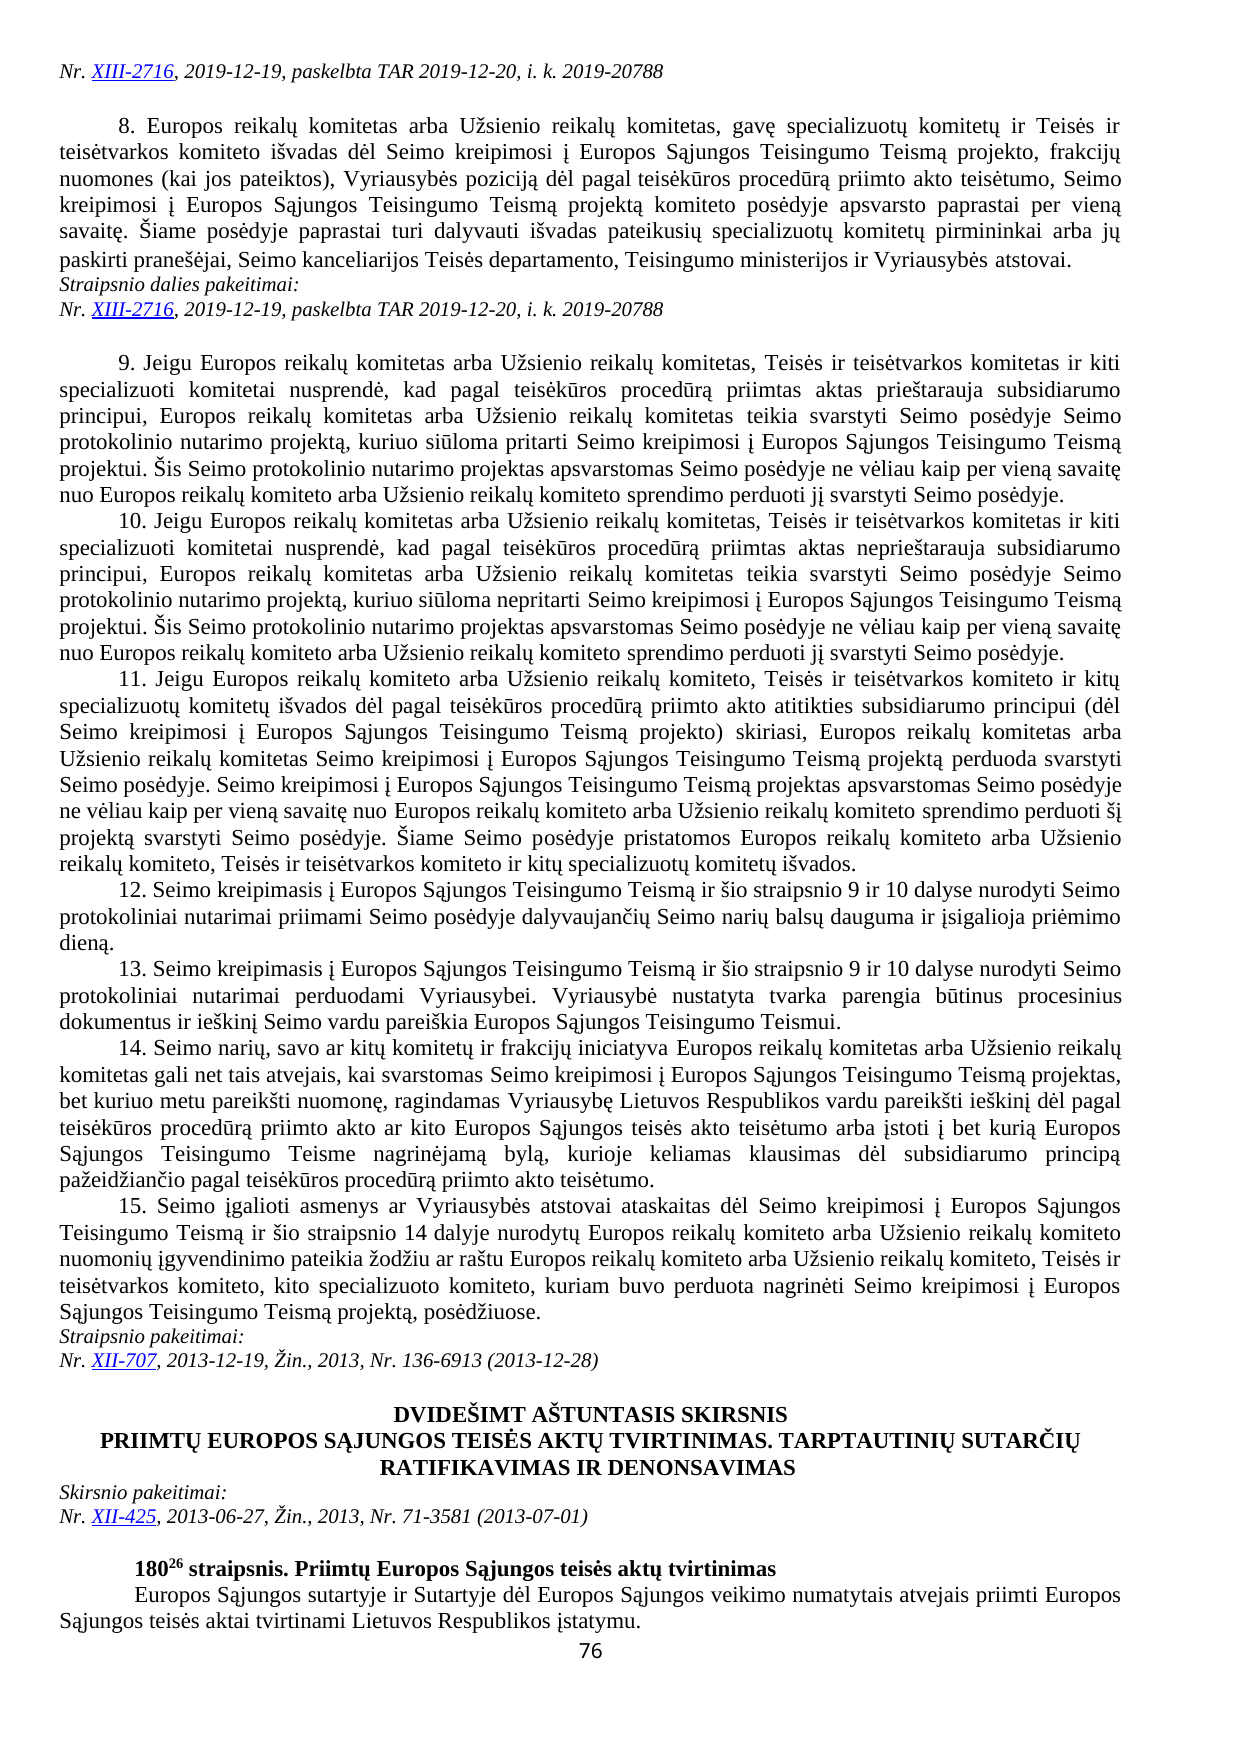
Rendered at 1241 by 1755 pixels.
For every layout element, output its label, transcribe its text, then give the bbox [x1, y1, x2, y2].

text Nr. XII-425, 2013-06-27, Žin., 2013, Nr. 71-3581 (2013-07-01) [59, 1504, 1122, 1528]
text PRIIMTŲ EUROPOS SĄJUNGOS TEISĖS AKTŲ TVIRTINIMAS. TARPTAUTINIŲ SUTARČIŲ RATIFIKAVIMAS IR DENONSAVIMAS [59, 1428, 1122, 1480]
text 10. Jeigu Europos reikalų komitetas arba Užsienio reikalų komitetas, Teisės ir teisėtvarkos komitetas ir kiti specializuoti komitetai nusprendė, kad pagal teisėkūros procedūrą priimtas aktas neprieštarauja subsidiarumo principui, Europos reikalų komitetas arba Užsienio reikalų komitetas teikia svarstyti Seimo posėdyje Seimo protokolinio nutarimo projektą, kuriuo siūloma nepritarti Seimo kreipimosi į Europos Sąjungos Teisingumo Teismą projektui. Šis Seimo protokolinio nutarimo projektas apsvarstomas Seimo posėdyje ne vėliau kaip per vieną savaitę nuo Europos reikalų komiteto arba Užsienio reikalų komiteto sprendimo perduoti jį svarstyti Seimo posėdyje. [59, 507, 1122, 666]
text Skirsnio pakeitimai: [59, 1480, 1122, 1504]
text 12. Seimo kreipimasis į Europos Sąjungos Teisingumo Teismą ir šio straipsnio 9 ir 10 dalyse nurodyti Seimo protokoliniai nutarimai priimami Seimo posėdyje dalyvaujančių Seimo narių balsų dauguma ir įsigalioja priėmimo dieną. [59, 876, 1122, 955]
text Nr. XII-707, 2013-12-19, Žin., 2013, Nr. 136-6913 (2013-12-28) [59, 1348, 1122, 1372]
text Straipsnio pakeitimai: [59, 1324, 1122, 1348]
text Europos Sąjungos sutartyje ir Sutartyje dėl Europos Sąjungos veikimo numatytais atvejais priimti Europos Sąjungos teisės aktai tvirtinami Lietuvos Respublikos įstatymu. [59, 1581, 1122, 1634]
text DVIDEŠIMT AŠTUNTASIS SKIRSNIS [59, 1401, 1122, 1428]
text Straipsnio dalies pakeitimai: [59, 272, 1122, 296]
text 11. Jeigu Europos reikalų komiteto arba Užsienio reikalų komiteto, Teisės ir teisėtvarkos komiteto ir kitų specializuotų komitetų išvados dėl pagal teisėkūros procedūrą priimto akto atitikties subsidiarumo principui (dėl Seimo kreipimosi į Europos Sąjungos Teisingumo Teismą projekto) skiriasi, Europos reikalų komitetas arba Užsienio reikalų komitetas Seimo kreipimosi į Europos Sąjungos Teisingumo Teismą projektą perduoda svarstyti Seimo posėdyje. Seimo kreipimosi į Europos Sąjungos Teisingumo Teismą projektas apsvarstomas Seimo posėdyje ne vėliau kaip per vieną savaitę nuo Europos reikalų komiteto arba Užsienio reikalų komiteto sprendimo perduoti šį projektą svarstyti Seimo posėdyje. Šiame Seimo posėdyje pristatomos Europos reikalų komiteto arba Užsienio reikalų komiteto, Teisės ir teisėtvarkos komiteto ir kitų specializuotų komitetų išvados. [59, 666, 1122, 876]
text Nr. XIII-2716, 2019-12-19, paskelbta TAR 2019-12-20, i. k. 2019-20788 [59, 59, 1122, 83]
text 8. Europos reikalų komitetas arba Užsienio reikalų komitetas, gavę specializuotų komitetų ir Teisės ir teisėtvarkos komiteto išvadas dėl Seimo kreipimosi į Europos Sąjungos Teisingumo Teismą projekto, frakcijų nuomones (kai jos pateiktos), Vyriausybės poziciją dėl pagal teisėkūros procedūrą priimto akto teisėtumo, Seimo kreipimosi į Europos Sąjungos Teisingumo Teismą projektą komiteto posėdyje apsvarsto paprastai per vieną savaitę. Šiame posėdyje paprastai turi dalyvauti išvadas pateikusių specializuotų komitetų pirmininkai arba jų paskirti pranešėjai, Seimo kanceliarijos Teisės departamento, Teisingumo ministerijos ir Vyriausybės atstovai. [59, 112, 1122, 272]
text 18026 straipsnis. Priimtų Europos Sąjungos teisės aktų tvirtinimas [59, 1555, 1122, 1581]
text 13. Seimo kreipimasis į Europos Sąjungos Teisingumo Teismą ir šio straipsnio 9 ir 10 dalyse nurodyti Seimo protokoliniai nutarimai perduodami Vyriausybei. Vyriausybė nustatyta tvarka parengia būtinus procesinius dokumentus ir ieškinį Seimo vardu pareiškia Europos Sąjungos Teisingumo Teismui. [59, 955, 1122, 1034]
text 9. Jeigu Europos reikalų komitetas arba Užsienio reikalų komitetas, Teisės ir teisėtvarkos komitetas ir kiti specializuoti komitetai nusprendė, kad pagal teisėkūros procedūrą priimtas aktas prieštarauja subsidiarumo principui, Europos reikalų komitetas arba Užsienio reikalų komitetas teikia svarstyti Seimo posėdyje Seimo protokolinio nutarimo projektą, kuriuo siūloma pritarti Seimo kreipimosi į Europos Sąjungos Teisingumo Teismą projektui. Šis Seimo protokolinio nutarimo projektas apsvarstomas Seimo posėdyje ne vėliau kaip per vieną savaitę nuo Europos reikalų komiteto arba Užsienio reikalų komiteto sprendimo perduoti jį svarstyti Seimo posėdyje. [59, 349, 1122, 507]
text Nr. XIII-2716, 2019-12-19, paskelbta TAR 2019-12-20, i. k. 2019-20788 [59, 296, 1122, 321]
text 15. Seimo įgalioti asmenys ar Vyriausybės atstovai ataskaitas dėl Seimo kreipimosi į Europos Sąjungos Teisingumo Teismą ir šio straipsnio 14 dalyje nurodytų Europos reikalų komiteto arba Užsienio reikalų komiteto nuomonių įgyvendinimo pateikia žodžiu ar raštu Europos reikalų komiteto arba Užsienio reikalų komiteto, Teisės ir teisėtvarkos komiteto, kito specializuoto komiteto, kuriam buvo perduota nagrinėti Seimo kreipimosi į Europos Sąjungos Teisingumo Teismą projektą, posėdžiuose. [59, 1193, 1122, 1324]
text 14. Seimo narių, savo ar kitų komitetų ir frakcijų iniciatyva Europos reikalų komitetas arba Užsienio reikalų komitetas gali net tais atvejais, kai svarstomas Seimo kreipimosi į Europos Sąjungos Teisingumo Teismą projektas, bet kuriuo metu pareikšti nuomonę, ragindamas Vyriausybę Lietuvos Respublikos vardu pareikšti ieškinį dėl pagal teisėkūros procedūrą priimto akto ar kito Europos Sąjungos teisės akto teisėtumo arba įstoti į bet kurią Europos Sąjungos Teisingumo Teisme nagrinėjamą bylą, kurioje keliamas klausimas dėl subsidiarumo principą pažeidžiančio pagal teisėkūros procedūrą priimto akto teisėtumo. [59, 1034, 1122, 1193]
